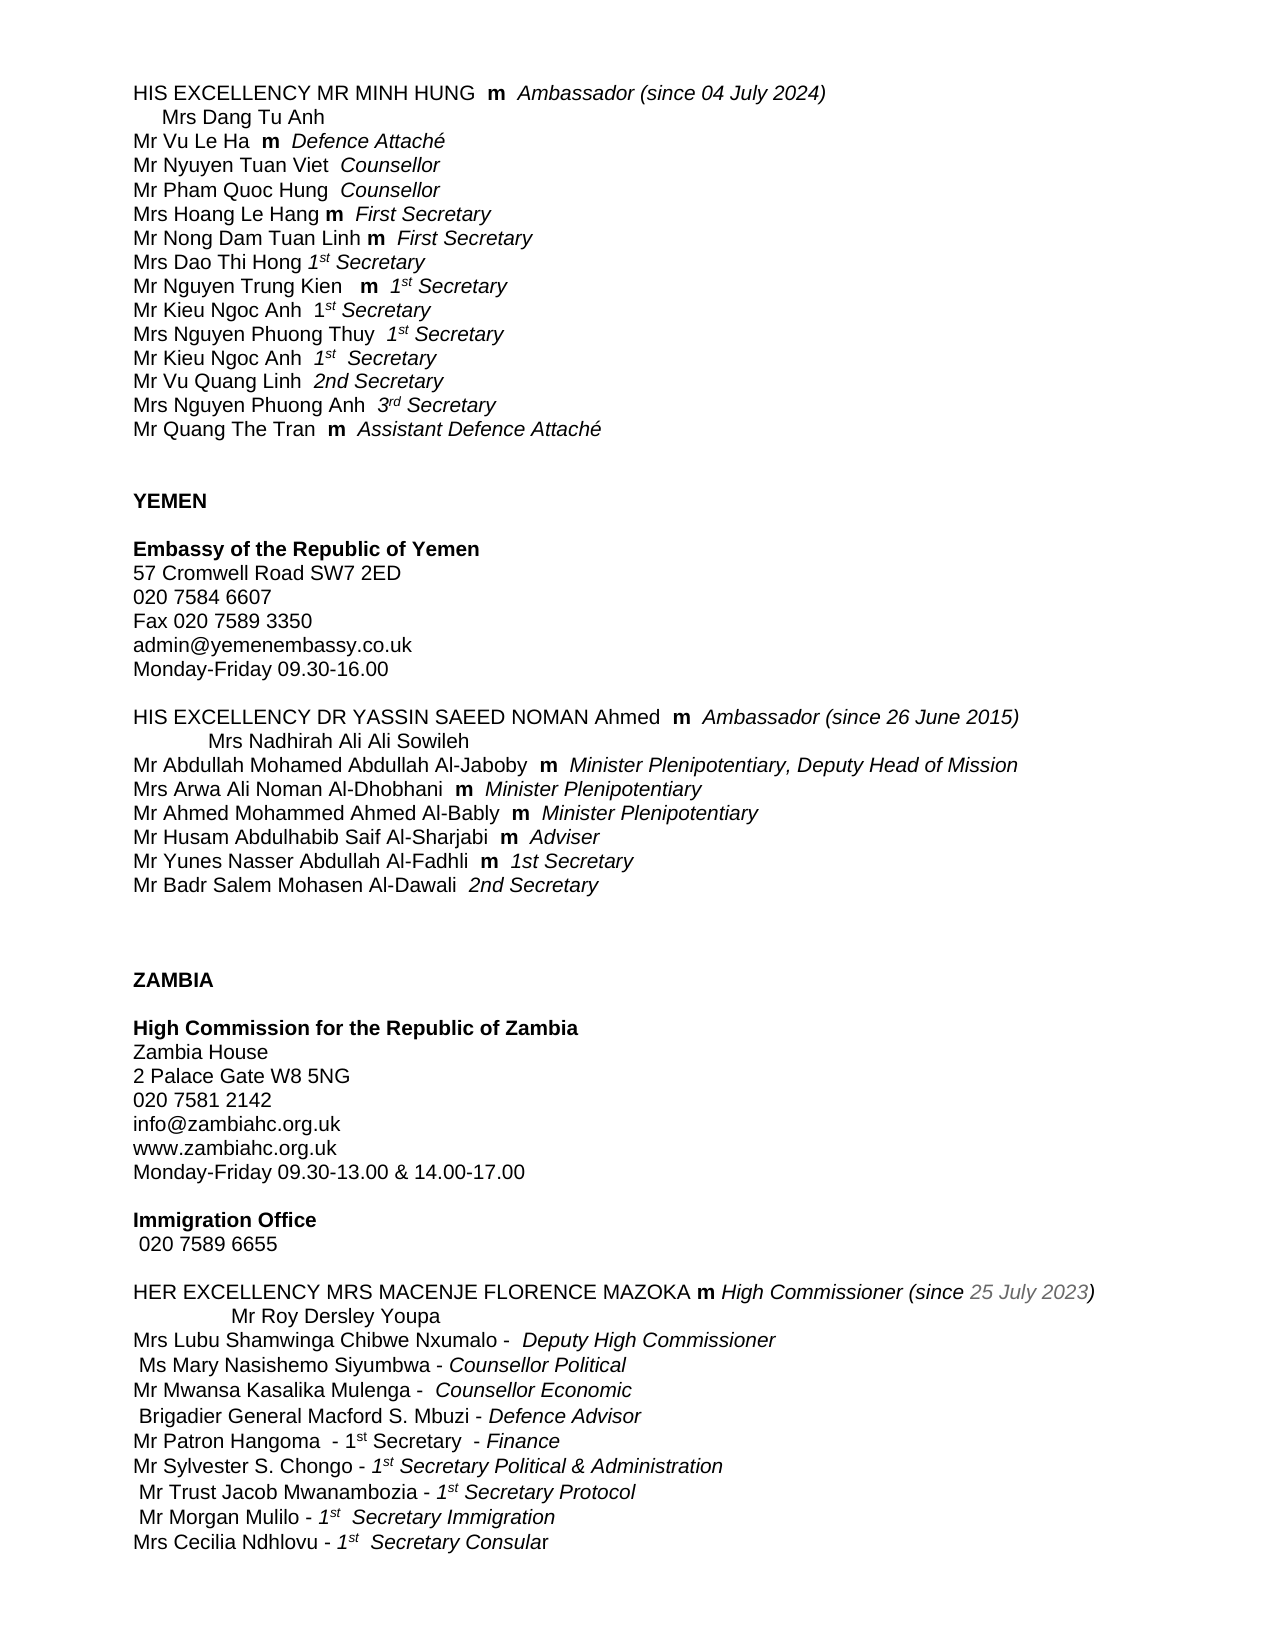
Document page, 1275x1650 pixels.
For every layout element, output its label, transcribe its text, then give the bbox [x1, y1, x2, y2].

text Mr Ahmed Mohammed Ahmed Al-Bably m Minister Plenipotentiary [133, 801, 1181, 824]
text Mr Roy Dersley Youpa [133, 1304, 1181, 1328]
text admin@yemenembassy.co.uk [133, 633, 1181, 657]
text Mr Patron Hangoma - 1st Secretary - Finance [133, 1429, 1181, 1453]
text 020 7581 2142 [133, 1088, 1181, 1112]
text www.zambiahc.org.uk [133, 1136, 1181, 1160]
text Mr Husam Abdulhabib Saif Al-Sharjabi m Adviser [133, 824, 1181, 848]
subtitle High Commission for the Republic of Zambia [133, 1016, 1181, 1040]
text Monday-Friday 09.30-13.00 & 14.00-17.00 [133, 1160, 1181, 1184]
text Mrs Nguyen Phuong Thuy 1st Secretary [133, 321, 1181, 345]
text 2 Palace Gate W8 5NG [133, 1064, 1181, 1088]
text Mrs Nadhirah Ali Ali Sowileh [133, 729, 1181, 753]
text HIS EXCELLENCY DR YASSIN SAEED NOMAN Ahmed m Ambassador (since 26 June 2015) [133, 705, 1181, 729]
text HIS EXCELLENCY MR MINH HUNG m Ambassador (since 04 July 2024) [133, 81, 1181, 105]
text 020 7584 6607 [133, 585, 1181, 609]
text 020 7589 6655 [133, 1232, 1181, 1256]
text Mr Yunes Nasser Abdullah Al-Fadhli m 1st Secretary [133, 848, 1181, 872]
text Mrs Hoang Le Hang m First Secretary [133, 202, 1181, 226]
text Mrs Nguyen Phuong Anh 3rd Secretary [133, 393, 1181, 417]
text Mr Kieu Ngoc Anh 1st Secretary [133, 297, 1181, 321]
text Mr Sylvester S. Chongo - 1st Secretary Political & Administration Mr Trust Jacob Mwanambozia - 1st Secretary Protocol Mr Morgan Mulilo - 1st Secretary Immigration Mrs Cecilia Ndhlovu - 1st Secretary Consular [133, 1454, 1181, 1554]
text Mr Nong Dam Tuan Linh m First Secretary [133, 226, 1181, 249]
text Mrs Arwa Ali Noman Al-Dhobhani m Minister Plenipotentiary [133, 777, 1181, 801]
text Mr Badr Salem Mohasen Al-Dawali 2nd Secretary [133, 872, 1181, 896]
text Mrs Lubu Shamwinga Chibwe Nxumalo - Deputy High Commissioner Ms Mary Nasishemo Siyumbwa - Counsellor Political Mr Mwansa Kasalika Mulenga - Counsellor Economic Brigadier General Macford S. Mbuzi - Defence Advisor [133, 1328, 1181, 1428]
text Mrs Dang Tu Anh [133, 105, 1181, 129]
text Embassy of the Republic of Yemen [133, 537, 1181, 561]
text Zambia House [133, 1040, 1181, 1064]
text Mr Nyuyen Tuan Viet Counsellor [133, 153, 1181, 177]
text Mr Abdullah Mohamed Abdullah Al-Jaboby m Minister Plenipotentiary, Deputy Head of Mission [133, 753, 1181, 777]
text info@zambiahc.org.uk [133, 1112, 1181, 1136]
text Mr Quang The Tran m Assistant Defence Attaché [133, 417, 1181, 441]
text Immigration Office [133, 1208, 1181, 1232]
text ZAMBIA [133, 968, 1181, 992]
text Mr Kieu Ngoc Anh 1st Secretary [133, 345, 1181, 369]
text 57 Cromwell Road SW7 2ED [133, 561, 1181, 585]
text YEMEN [133, 489, 1181, 513]
text Mrs Dao Thi Hong 1st Secretary [133, 249, 1181, 273]
text Mr Vu Le Ha m Defence Attaché [133, 129, 1181, 153]
text Fax 020 7589 3350 [133, 609, 1181, 633]
text Monday-Friday 09.30-16.00 [133, 657, 1181, 681]
text HER EXCELLENCY MRS MACENJE FLORENCE MAZOKA m High Commissioner (since 25 July 2023) [133, 1280, 1181, 1304]
text Mr Pham Quoc Hung Counsellor [133, 178, 1181, 202]
text Mr Vu Quang Linh 2nd Secretary [133, 369, 1181, 393]
text Mr Nguyen Trung Kien m 1st Secretary [133, 273, 1181, 297]
